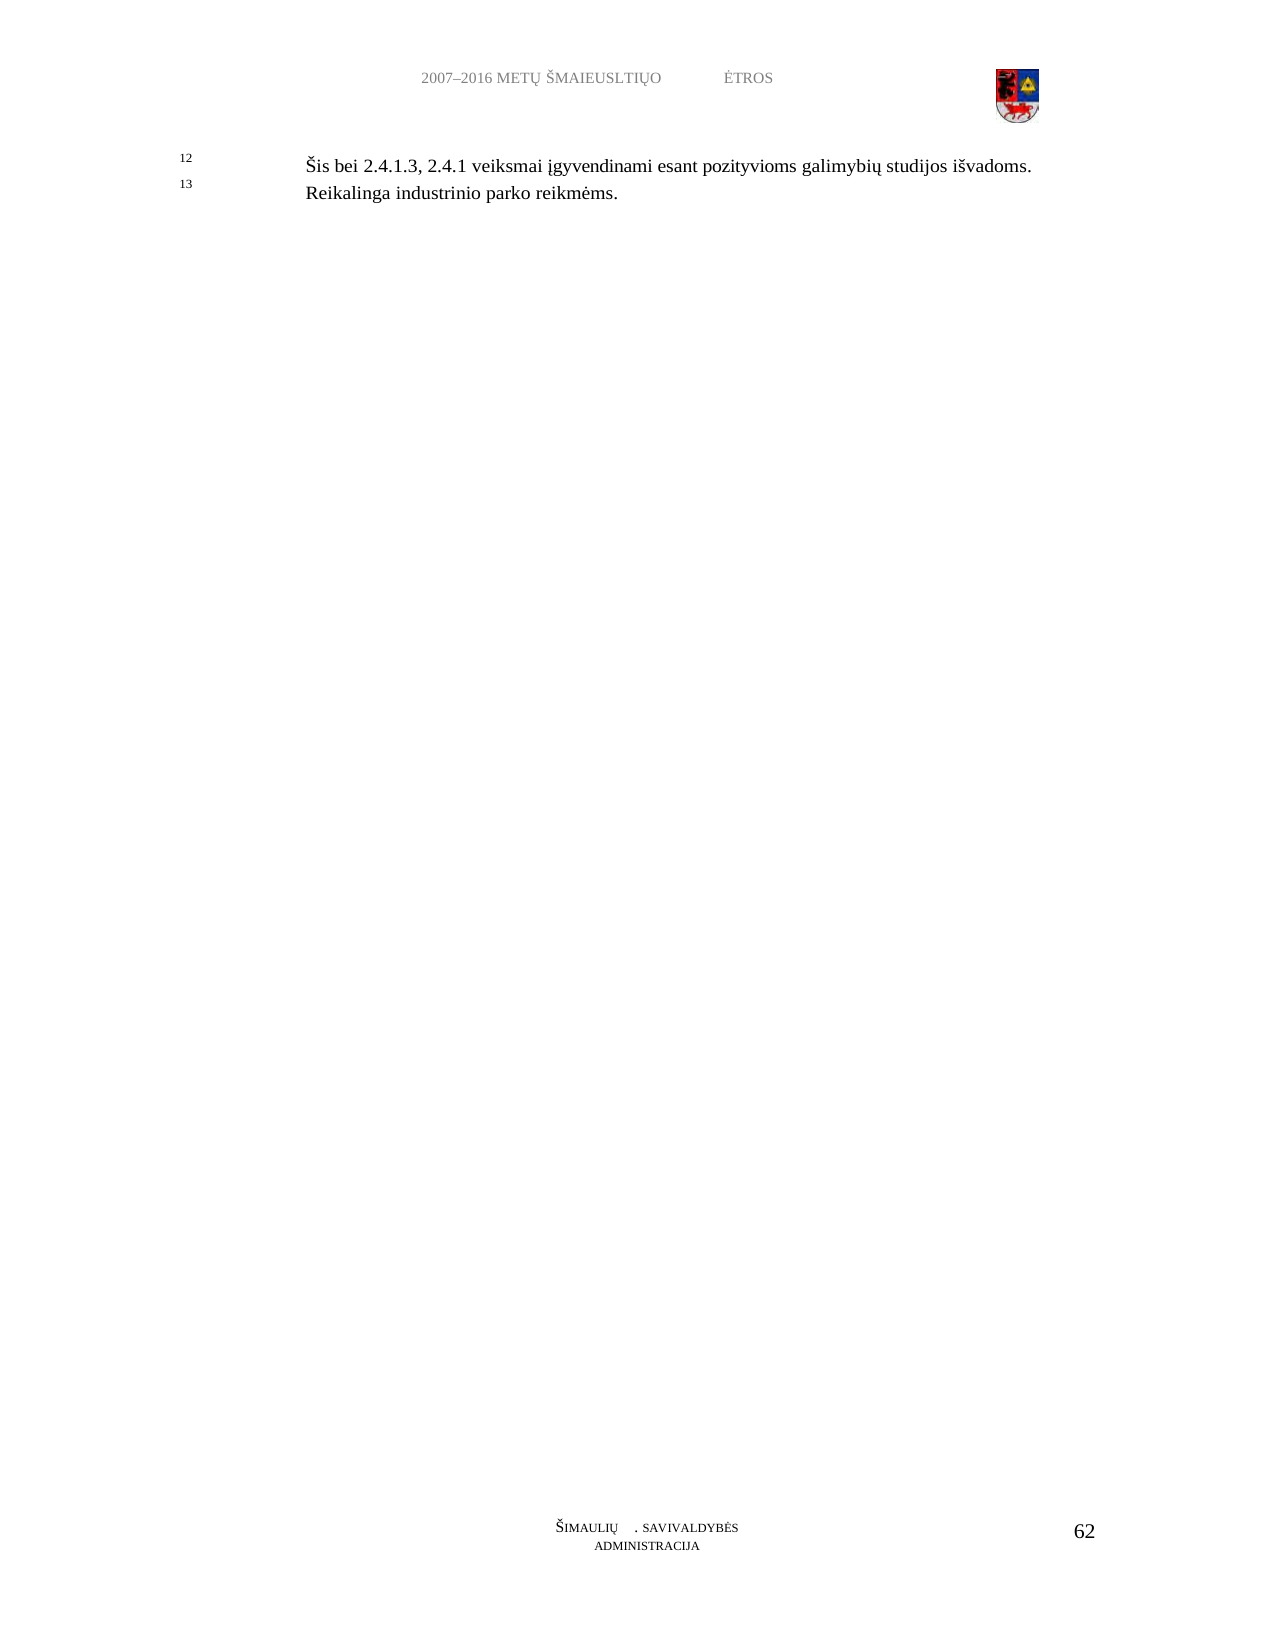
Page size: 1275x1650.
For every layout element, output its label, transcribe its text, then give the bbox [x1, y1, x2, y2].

text 13 Reikalinga industrinio parko reikmėms. [179, 177, 1075, 203]
text 12 Šis bei 2.4.1.3, 2.4.1 veiksmai įgyvendinami esant pozityvioms galimybių studijos išvadoms. [179, 150, 1075, 177]
